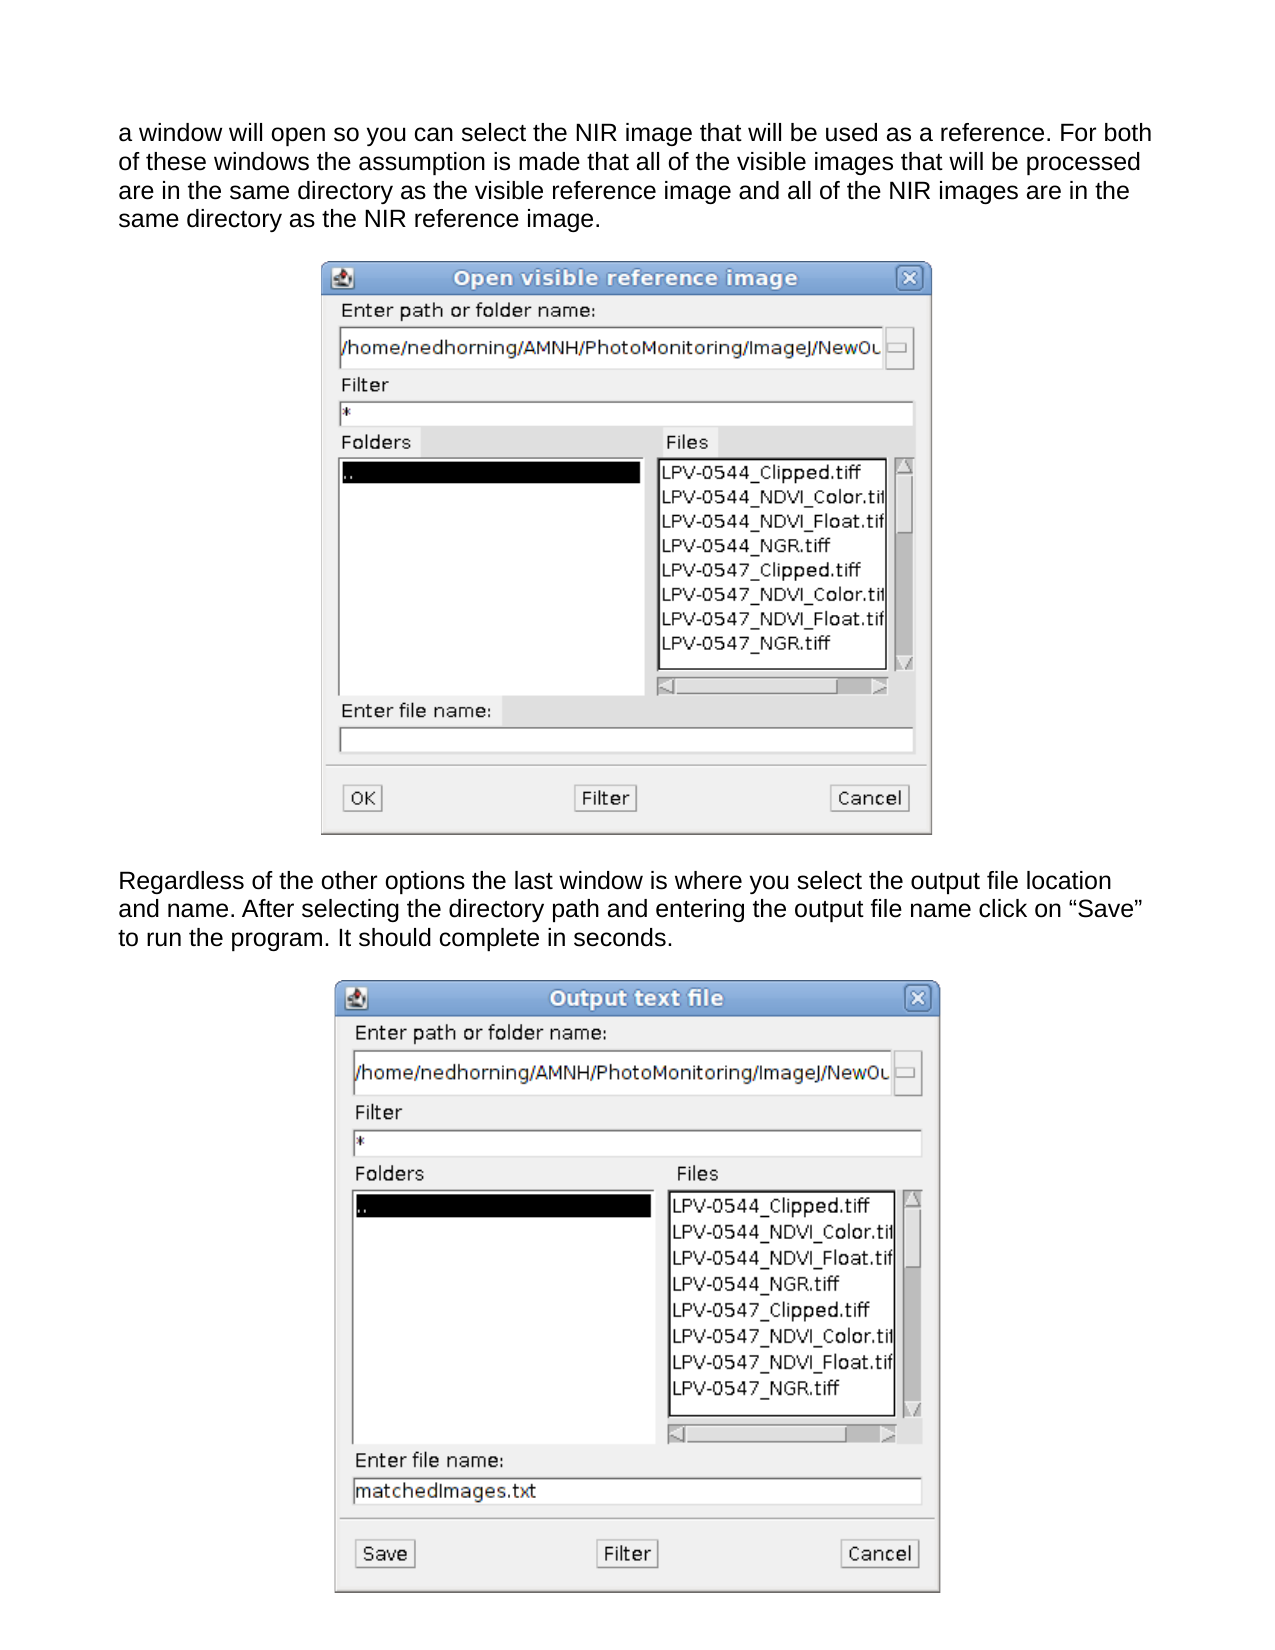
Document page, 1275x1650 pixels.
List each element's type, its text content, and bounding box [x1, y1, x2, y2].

picture [334, 980, 941, 1593]
text Regardless of the other options the last window is where you select the output file location and name. After selecting the directory path and entering the output file name click on “Save” to run the program. It should complete in seconds. [118, 866, 1157, 952]
picture [321, 261, 933, 835]
text a window will open so you can select the NIR image that will be used as a reference. For both of these windows the assumption is made that all of the visible images that will be processed are in the same directory as the visible reference image and all of the NIR images are in the same directory as the NIR reference image. [118, 118, 1157, 233]
